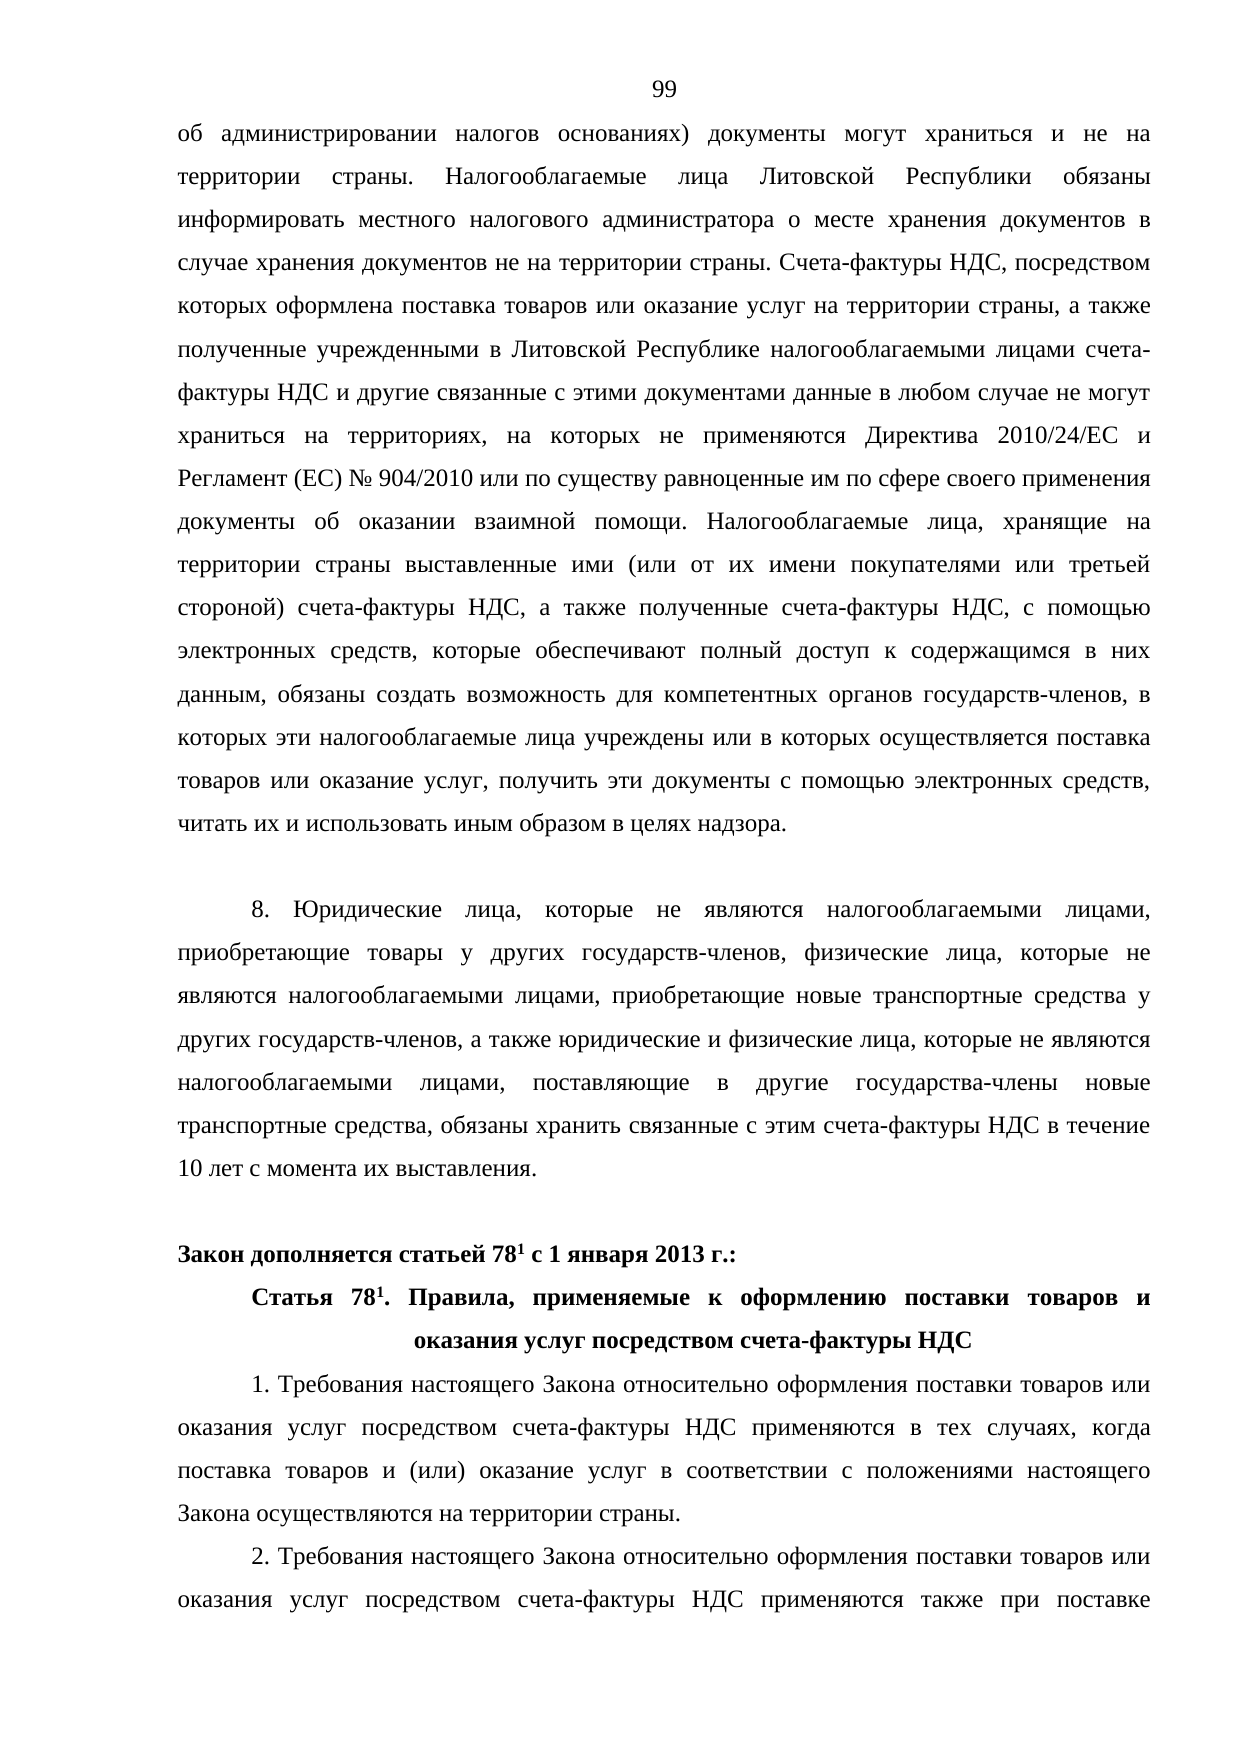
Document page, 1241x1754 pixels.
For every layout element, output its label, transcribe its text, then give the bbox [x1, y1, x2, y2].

text 8. Юридические лица, которые не являются налогооблагаемыми лицами, приобретающие товары у других государств-членов, физические лица, которые не являются налогооблагаемыми лицами, приобретающие новые транспортные средства у других государств-членов, а также юридические и физические лица, которые не являются налогооблагаемыми лицами, поставляющие в другие государства-члены новые транспортные средства, обязаны хранить связанные с этим счета-фактуры НДС в течение 10 лет с момента их выставления. [177, 894, 1152, 1182]
text Статья 781. Правила, применяемые к оформлению поставки товаров и оказания услуг посредством счета-фактуры НДС [251, 1282, 1152, 1354]
text об администрировании налогов основаниях) документы могут храниться и не на территории страны. Налогооблагаемые лица Литовской Республики обязаны информировать местного налогового администратора о месте хранения документов в случае хранения документов не на территории страны. Счета-фактуры НДС, посредством которых оформлена поставка товаров или оказание услуг на территории страны, а также полученные учрежденными в Литовской Республике налогооблагаемыми лицами счета-фактуры НДС и другие связанные с этими документами данные в любом случае не могут храниться на территориях, на которых не применяются Директива 2010/24/ЕС и Регламент (ЕС) № 904/2010 или по существу равноценные им по сфере своего применения документы об оказании взаимной помощи. Налогооблагаемые лица, хранящие на территории страны выставленные ими (или от их имени покупателями или третьей стороной) счета-фактуры НДС, а также полученные счета-фактуры НДС, с помощью электронных средств, которые обеспечивают полный доступ к содержащимся в них данным, обязаны создать возможность для компетентных органов государств-членов, в которых эти налогооблагаемые лица учреждены или в которых осуществляется поставка товаров или оказание услуг, получить эти документы с помощью электронных средств, читать их и использовать иным образом в целях надзора. [177, 118, 1152, 837]
text 1. Требования настоящего Закона относительно оформления поставки товаров или оказания услуг посредством счета-фактуры НДС применяются в тех случаях, когда поставка товаров и (или) оказание услуг в соответствии с положениями настоящего Закона осуществляются на территории страны. [177, 1369, 1152, 1527]
text Закон дополняется статьей 781 с 1 января 2013 г.: [177, 1239, 1152, 1268]
text 2. Требования настоящего Закона относительно оформления поставки товаров или оказания услуг посредством счета-фактуры НДС применяются также при поставке [177, 1541, 1152, 1613]
